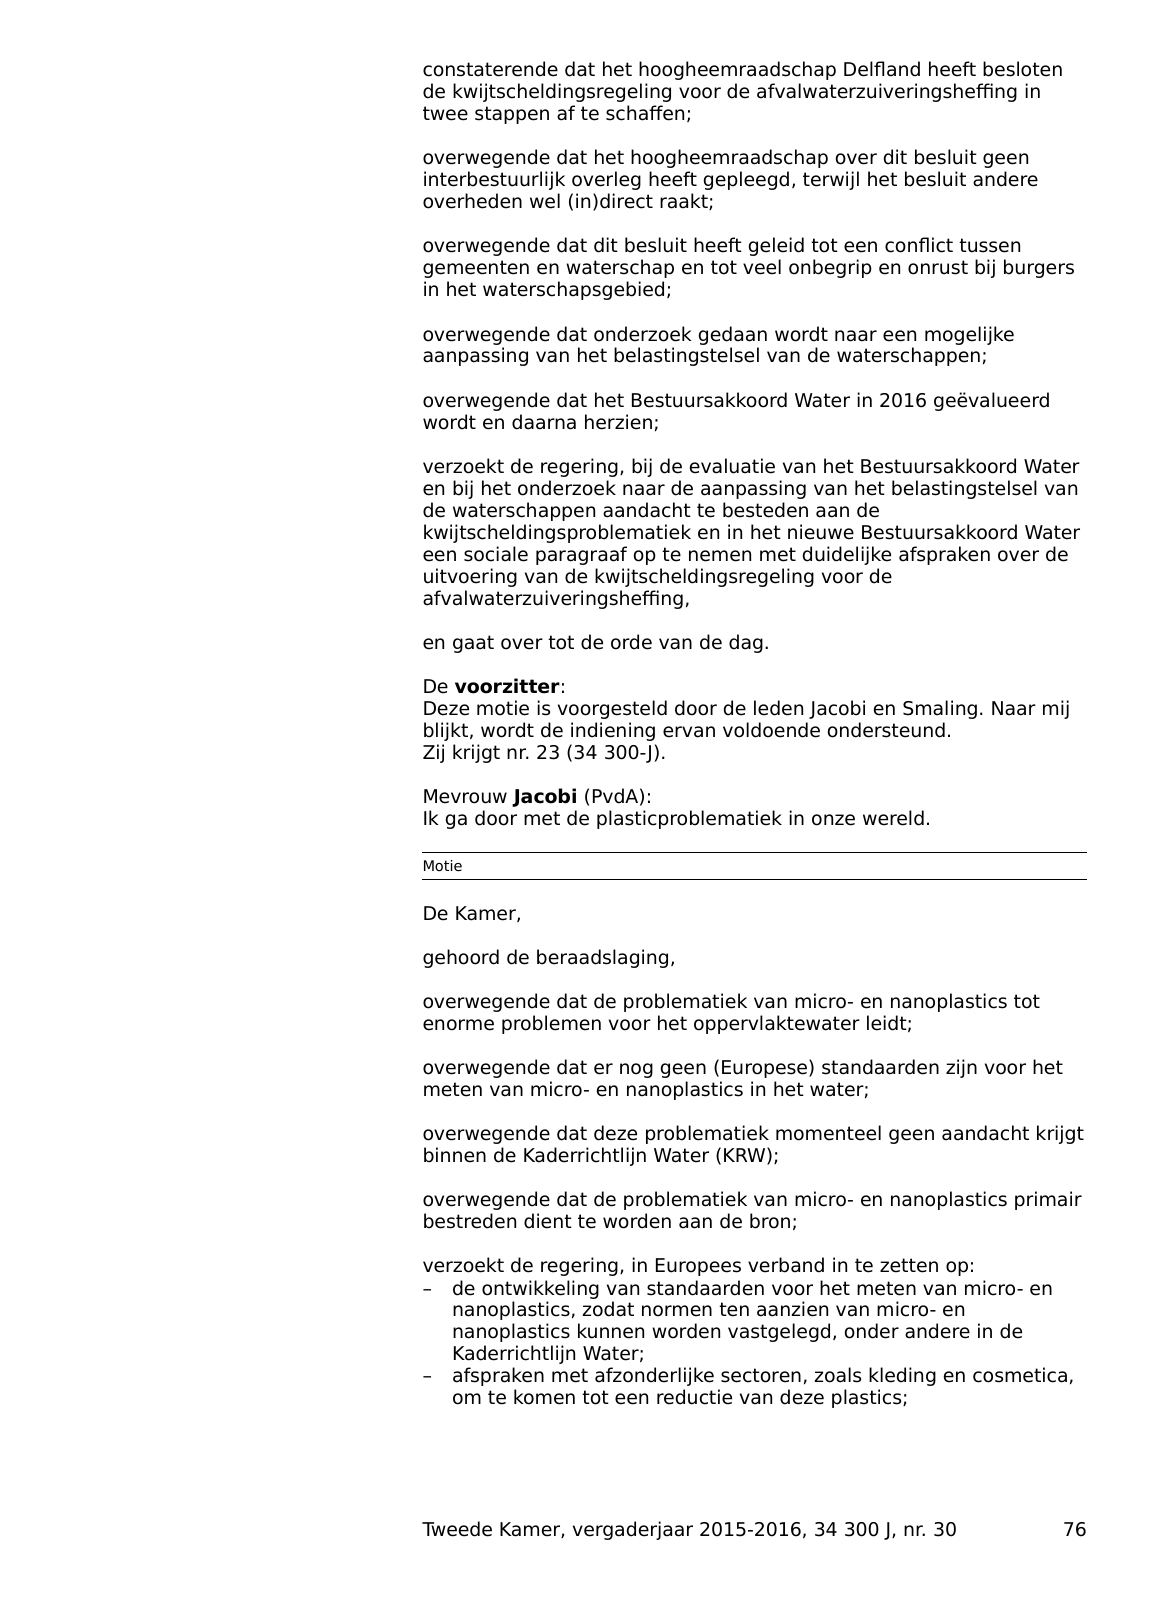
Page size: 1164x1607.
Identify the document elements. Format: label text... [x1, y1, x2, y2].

text overwegende dat de problematiek van micro- en nanoplastics tot enorme problemen voor het oppervlaktewater leidt; [422, 991, 1087, 1035]
text – afspraken met afzonderlijke sectoren, zoals kleding en cosmetica, om te komen tot een reductie van deze plastics; [422, 1365, 1087, 1409]
text en gaat over tot de orde van de dag. [422, 632, 1087, 654]
text overwegende dat het hoogheemraadschap over dit besluit geen interbestuurlijk overleg heeft gepleegd, terwijl het besluit andere overheden wel (in)direct raakt; [422, 147, 1087, 213]
text overwegende dat dit besluit heeft geleid tot een conflict tussen gemeenten en waterschap en tot veel onbegrip en onrust bij burgers in het waterschapsgebied; [422, 235, 1087, 301]
text constaterende dat het hoogheemraadschap Delfland heeft besloten de kwijtscheldingsregeling voor de afvalwaterzuiveringsheffing in twee stappen af te schaffen; [422, 59, 1087, 125]
text De Kamer, [422, 902, 1087, 924]
text verzoekt de regering, in Europees verband in te zetten op: [422, 1255, 1087, 1277]
text verzoekt de regering, bij de evaluatie van het Bestuursakkoord Water en bij het onderzoek naar de aanpassing van het belastingstelsel van de waterschappen aandacht te besteden aan de kwijtscheldingsproblematiek en in het nieuwe Bestuursakkoord Water een sociale paragraaf op te nemen met duidelijke afspraken over de uitvoering van de kwijtscheldingsregeling voor de afvalwaterzuiveringsheffing, [422, 456, 1087, 609]
text overwegende dat er nog geen (Europese) standaarden zijn voor het meten van micro- en nanoplastics in het water; [422, 1057, 1087, 1101]
text Deze motie is voorgesteld door de leden Jacobi en Smaling. Naar mij blijkt, wordt de indiening ervan voldoende ondersteund. [422, 698, 1087, 742]
text Ik ga door met de plasticproblematiek in onze wereld. [422, 808, 1087, 830]
text overwegende dat onderzoek gedaan wordt naar een mogelijke aanpassing van het belastingstelsel van de waterschappen; [422, 323, 1087, 367]
text Zij krijgt nr. 23 (34 300-J). [422, 742, 1087, 764]
text De voorzitter: [422, 676, 1087, 698]
text – de ontwikkeling van standaarden voor het meten van micro- en nanoplastics, zodat normen ten aanzien van micro- en nanoplastics kunnen worden vastgelegd, onder andere in de Kaderrichtlijn Water; [422, 1277, 1087, 1365]
text overwegende dat de problematiek van micro- en nanoplastics primair bestreden dient te worden aan de bron; [422, 1189, 1087, 1233]
text overwegende dat deze problematiek momenteel geen aandacht krijgt binnen de Kaderrichtlijn Water (KRW); [422, 1123, 1087, 1167]
text gehoord de beraadslaging, [422, 947, 1087, 969]
table_header Motie [422, 853, 1087, 879]
text overwegende dat het Bestuursakkoord Water in 2016 geëvalueerd wordt en daarna herzien; [422, 389, 1087, 433]
text Mevrouw Jacobi (PvdA): [422, 786, 1087, 808]
